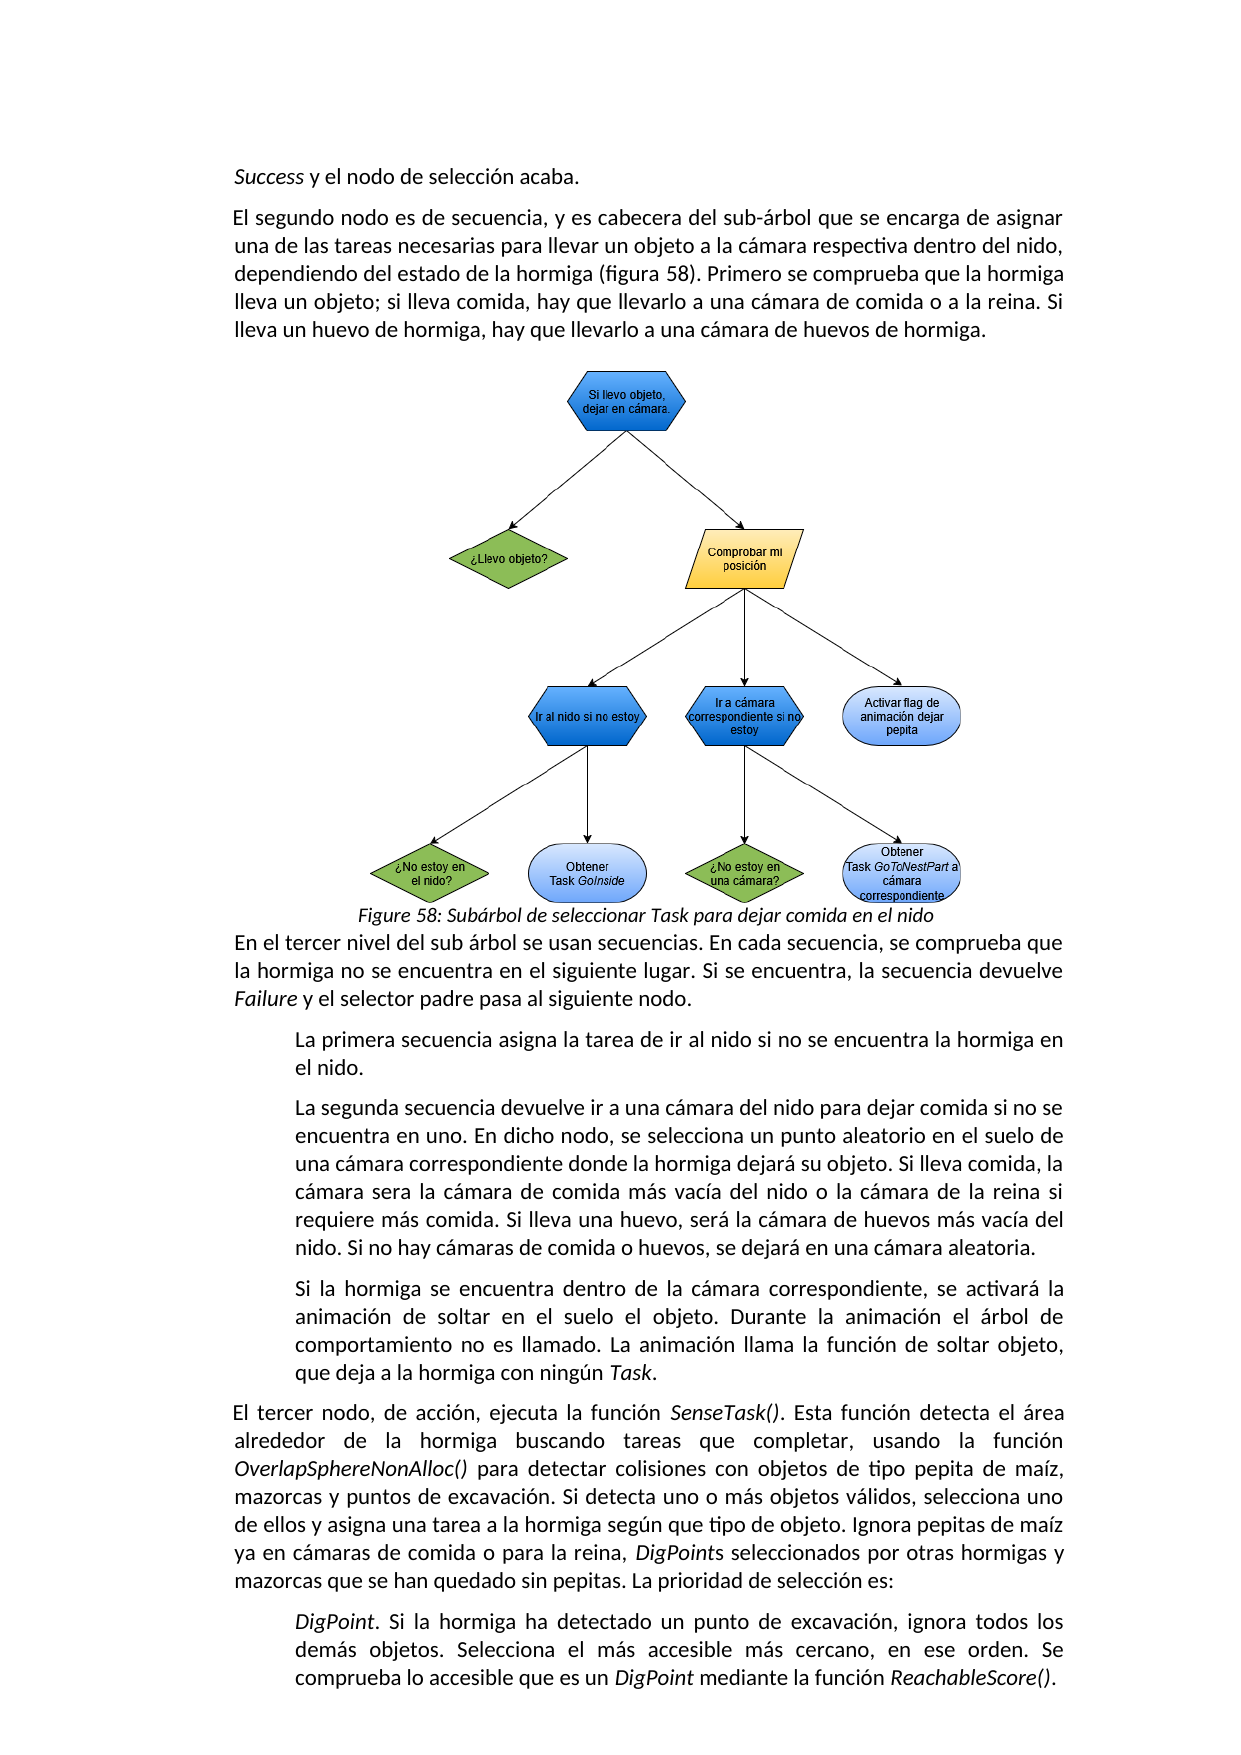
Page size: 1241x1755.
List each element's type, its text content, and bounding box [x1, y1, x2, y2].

picture [370, 371, 961, 903]
list Success y el nodo de selección acaba. [204, 162, 1065, 191]
list Si la hormiga se encuentra dentro de la cámara correspondiente, se activará la animación de soltar en el suelo el objeto. Durante la animación el árbol de comportamiento no es llamado. La animación llama la función de soltar objeto, que deja a la hormiga con ningún Task. [253, 1274, 1065, 1386]
list El tercer nodo, de acción, ejecuta la función SenseTask(). Esta función detecta el área alrededor de la hormiga buscando tareas que completar, usando la función OverlapSphereNonAlloc() para detectar colisiones con objetos de tipo pepita de maíz, mazorcas y puntos de excavación. Si detecta uno o más objetos válidos, selecciona uno de ellos y asigna una tarea a la hormiga según que tipo de objeto. Ignora pepitas de maíz ya en cámaras de comida o para la reina, DigPoints seleccionados por otras hormigas y mazorcas que se han quedado sin pepitas. La prioridad de selección es: [204, 1398, 1065, 1594]
list El segundo nodo es de secuencia, y es cabecera del sub-árbol que se encarga de asignar una de las tareas necesarias para llevar un objeto a la cámara respectiva dentro del nido, dependiendo del estado de la hormiga (figura 58). Primero se comprueba que la hormiga lleva un objeto; si lleva comida, hay que llevarlo a una cámara de comida o a la reina. Si lleva un huevo de hormiga, hay que llevarlo a una cámara de huevos de hormiga. [204, 203, 1065, 343]
list En el tercer nivel del sub árbol se usan secuencias. En cada secuencia, se comprueba que la hormiga no se encuentra en el siguiente lugar. Si se encuentra, la secuencia devuelve Failure y el selector padre pasa al siguiente nodo. [204, 356, 1065, 1012]
list DigPoint. Si la hormiga ha detectado un punto de excavación, ignora todos los demás objetos. Selecciona el más accesible más cercano, en ese orden. Se comprueba lo accesible que es un DigPoint mediante la función ReachableScore(). [253, 1607, 1065, 1691]
list La segunda secuencia devuelve ir a una cámara del nido para dejar comida si no se encuentra en uno. En dicho nodo, se selecciona un punto aleatorio en el suelo de una cámara correspondiente donde la hormiga dejará su objeto. Si lleva comida, la cámara sera la cámara de comida más vacía del nido o la cámara de la reina si requiere más comida. Si lleva una huevo, será la cámara de huevos más vacía del nido. Si no hay cámaras de comida o huevos, se dejará en una cámara aleatoria. [253, 1093, 1065, 1261]
list La primera secuencia asigna la tarea de ir al nido si no se encuentra la hormiga en el nido. [253, 1025, 1065, 1081]
list Figure 58: Subárbol de seleccionar Task para dejar comida en el nido [358, 371, 973, 928]
